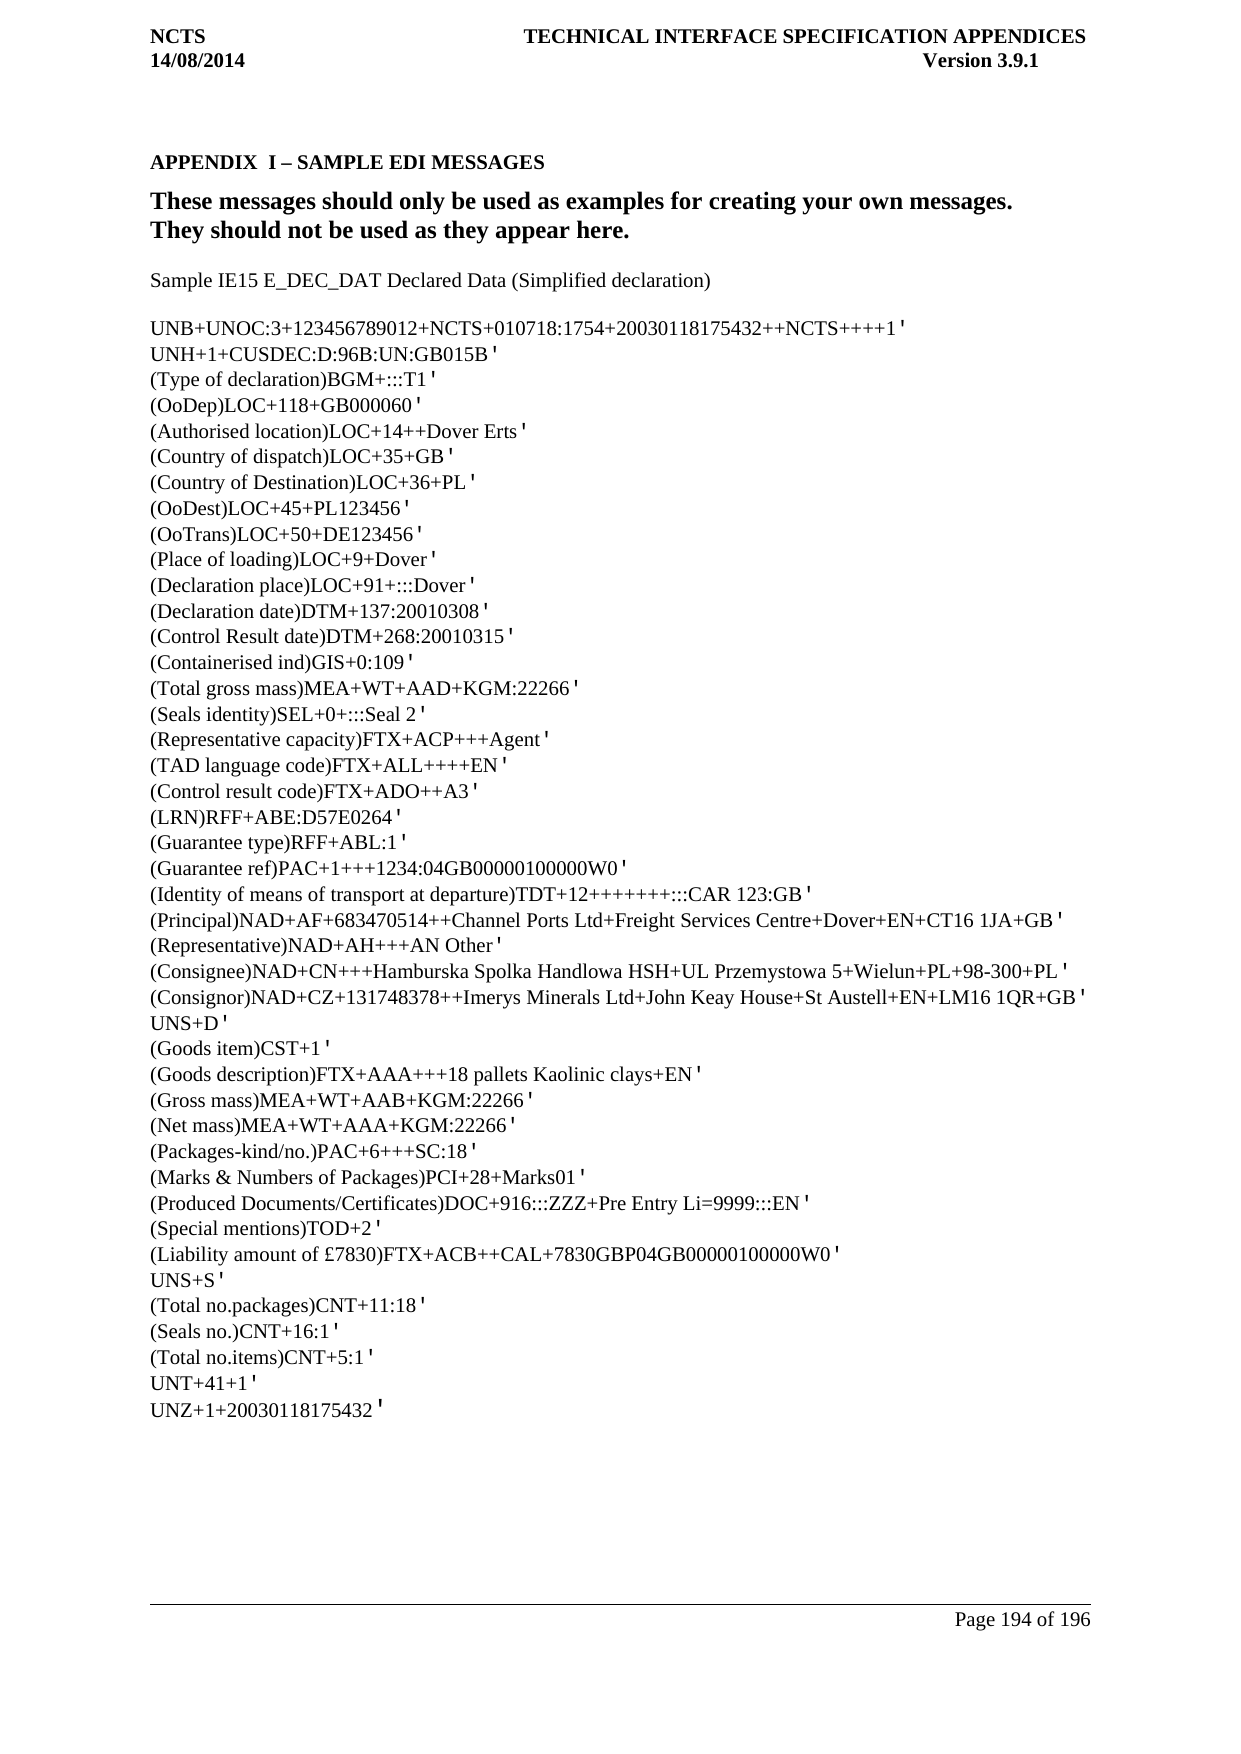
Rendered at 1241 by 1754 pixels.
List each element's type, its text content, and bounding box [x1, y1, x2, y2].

text (Declaration date)DTM+137:20010308' [150, 599, 1091, 624]
text (Authorised location)LOC+14++Dover Erts' [150, 419, 1091, 444]
text (Net mass)MEA+WT+AAA+KGM:22266' [150, 1113, 1091, 1139]
text (Guarantee type)RFF+ABL:1' [150, 830, 1091, 856]
text (Goods item)CST+1' [150, 1036, 1091, 1062]
subtitle Appendix I – SAMpLE EDI MESSAGEs [150, 150, 1091, 174]
text (Special mentions)TOD+2' [150, 1216, 1091, 1242]
text (Seals no.)CNT+16:1' [150, 1319, 1091, 1345]
text UNT+41+1' [150, 1371, 1091, 1396]
text (OoTrans)LOC+50+DE123456' [150, 522, 1091, 547]
text Sample IE15 E_DEC_DAT Declared Data (Simplified declaration) [150, 268, 1091, 292]
text (TAD language code)FTX+ALL++++EN' [150, 753, 1091, 779]
text UNH+1+CUSDEC:D:96B:UN:GB015B' [150, 341, 1091, 367]
text (Consignee)NAD+CN+++Hamburska Spolka Handlowa HSH+UL Przemystowa 5+Wielun+PL+98-300+PL' [150, 959, 1091, 985]
text (Representative)NAD+AH+++AN Other' [150, 933, 1091, 959]
text (Total no.items)CNT+5:1' [150, 1345, 1091, 1371]
text (Total gross mass)MEA+WT+AAD+KGM:22266' [150, 676, 1091, 702]
text (Gross mass)MEA+WT+AAB+KGM:22266' [150, 1088, 1091, 1113]
list UNZ+1+20030118175432' [150, 1396, 1091, 1425]
text (Principal)NAD+AF+683470514++Channel Ports Ltd+Freight Services Centre+Dover+EN+CT16 1JA+GB' [150, 907, 1091, 933]
text (Guarantee ref)PAC+1+++1234:04GB00000100000W0' [150, 856, 1091, 882]
text These messages should only be used as examples for creating your own messages. [150, 186, 1091, 215]
text (Consignor)NAD+CZ+131748378++Imerys Minerals Ltd+John Keay House+St Austell+EN+LM16 1QR+GB' [150, 985, 1091, 1010]
text (Containerised ind)GIS+0:109' [150, 650, 1091, 676]
text (LRN)RFF+ABE:D57E0264' [150, 804, 1091, 830]
text They should not be used as they appear here. [150, 215, 1091, 243]
text UNB+UNOC:3+123456789012+NCTS+010718:1754+20030118175432++NCTS++++1' [150, 316, 1091, 341]
text (Control result code)FTX+ADO++A3' [150, 779, 1091, 804]
text UNS+S' [150, 1268, 1091, 1293]
text (Seals identity)SEL+0+:::Seal 2' [150, 702, 1091, 727]
text (Produced Documents/Certificates)DOC+916:::ZZZ+Pre Entry Li=9999:::EN' [150, 1191, 1091, 1216]
text (Control Result date)DTM+268:20010315' [150, 624, 1091, 650]
text (Total no.packages)CNT+11:18' [150, 1293, 1091, 1319]
text (Marks & Numbers of Packages)PCI+28+Marks01' [150, 1165, 1091, 1191]
text (Identity of means of transport at departure)TDT+12+++++++:::CAR 123:GB' [150, 882, 1091, 907]
text (OoDep)LOC+118+GB000060' [150, 393, 1091, 419]
text (Liability amount of £7830)FTX+ACB++CAL+7830GBP04GB00000100000W0' [150, 1242, 1091, 1268]
text (Country of Destination)LOC+36+PL' [150, 470, 1091, 496]
text (Goods description)FTX+AAA+++18 pallets Kaolinic clays+EN' [150, 1062, 1091, 1088]
text (Country of dispatch)LOC+35+GB' [150, 444, 1091, 470]
text (OoDest)LOC+45+PL123456' [150, 496, 1091, 522]
text (Representative capacity)FTX+ACP+++Agent' [150, 727, 1091, 753]
text (Type of declaration)BGM+:::T1' [150, 367, 1091, 393]
text (Declaration place)LOC+91+:::Dover' [150, 573, 1091, 599]
text (Place of loading)LOC+9+Dover' [150, 547, 1091, 573]
text UNS+D' [150, 1010, 1091, 1036]
text (Packages-kind/no.)PAC+6+++SC:18' [150, 1139, 1091, 1165]
